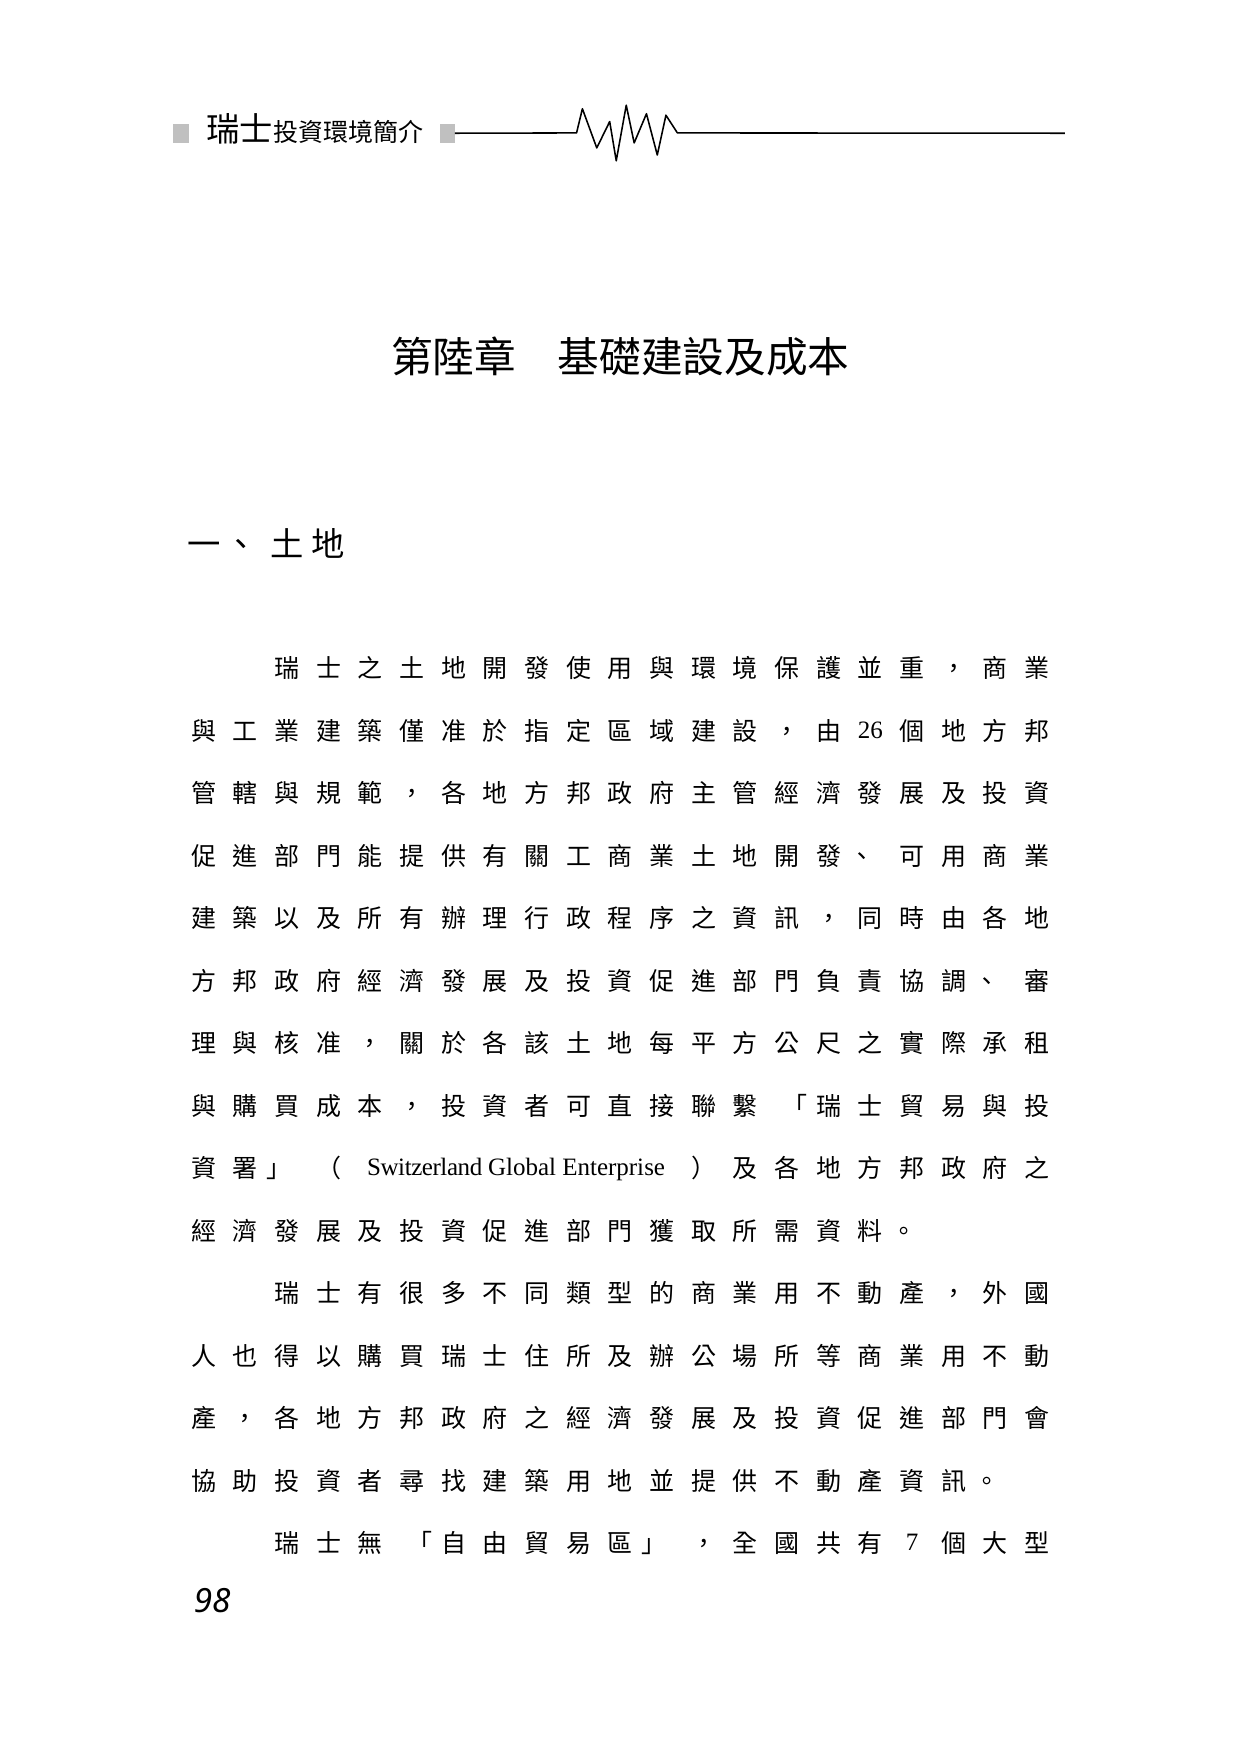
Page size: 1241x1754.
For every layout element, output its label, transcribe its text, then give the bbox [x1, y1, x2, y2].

text 瑞士之土地開發使用與環境保護並重，商業與工業建築僅准於指定區域建設，由26個地方邦管轄與規範，各地方邦政府主管經濟發展及投資促進部門能提供有關工商業土地開發、可用商業建築以及所有辦理行政程序之資訊，同時由各地方邦政府經濟發展及投資促進部門負責協調、審理與核准，關於各該土地每平方公尺之實際承租與購買成本，投資者可直接聯繫「瑞士貿易與投資署」（Switzerland Global Enterprise）及各地方邦政府之經濟發展及投資促進部門獲取所需資料。 [183, 625, 1058, 1250]
text 一、土地 [183, 500, 1058, 563]
text 瑞士無「自由貿易區」，全國共有7個大型 [183, 1500, 1058, 1563]
text 第陸章 基礎建設及成本 [183, 313, 1058, 375]
text 瑞士有很多不同類型的商業用不動產，外國人也得以購買瑞士住所及辦公場所等商業用不動產，各地方邦政府之經濟發展及投資促進部門會協助投資者尋找建築用地並提供不動產資訊。 [183, 1250, 1058, 1500]
